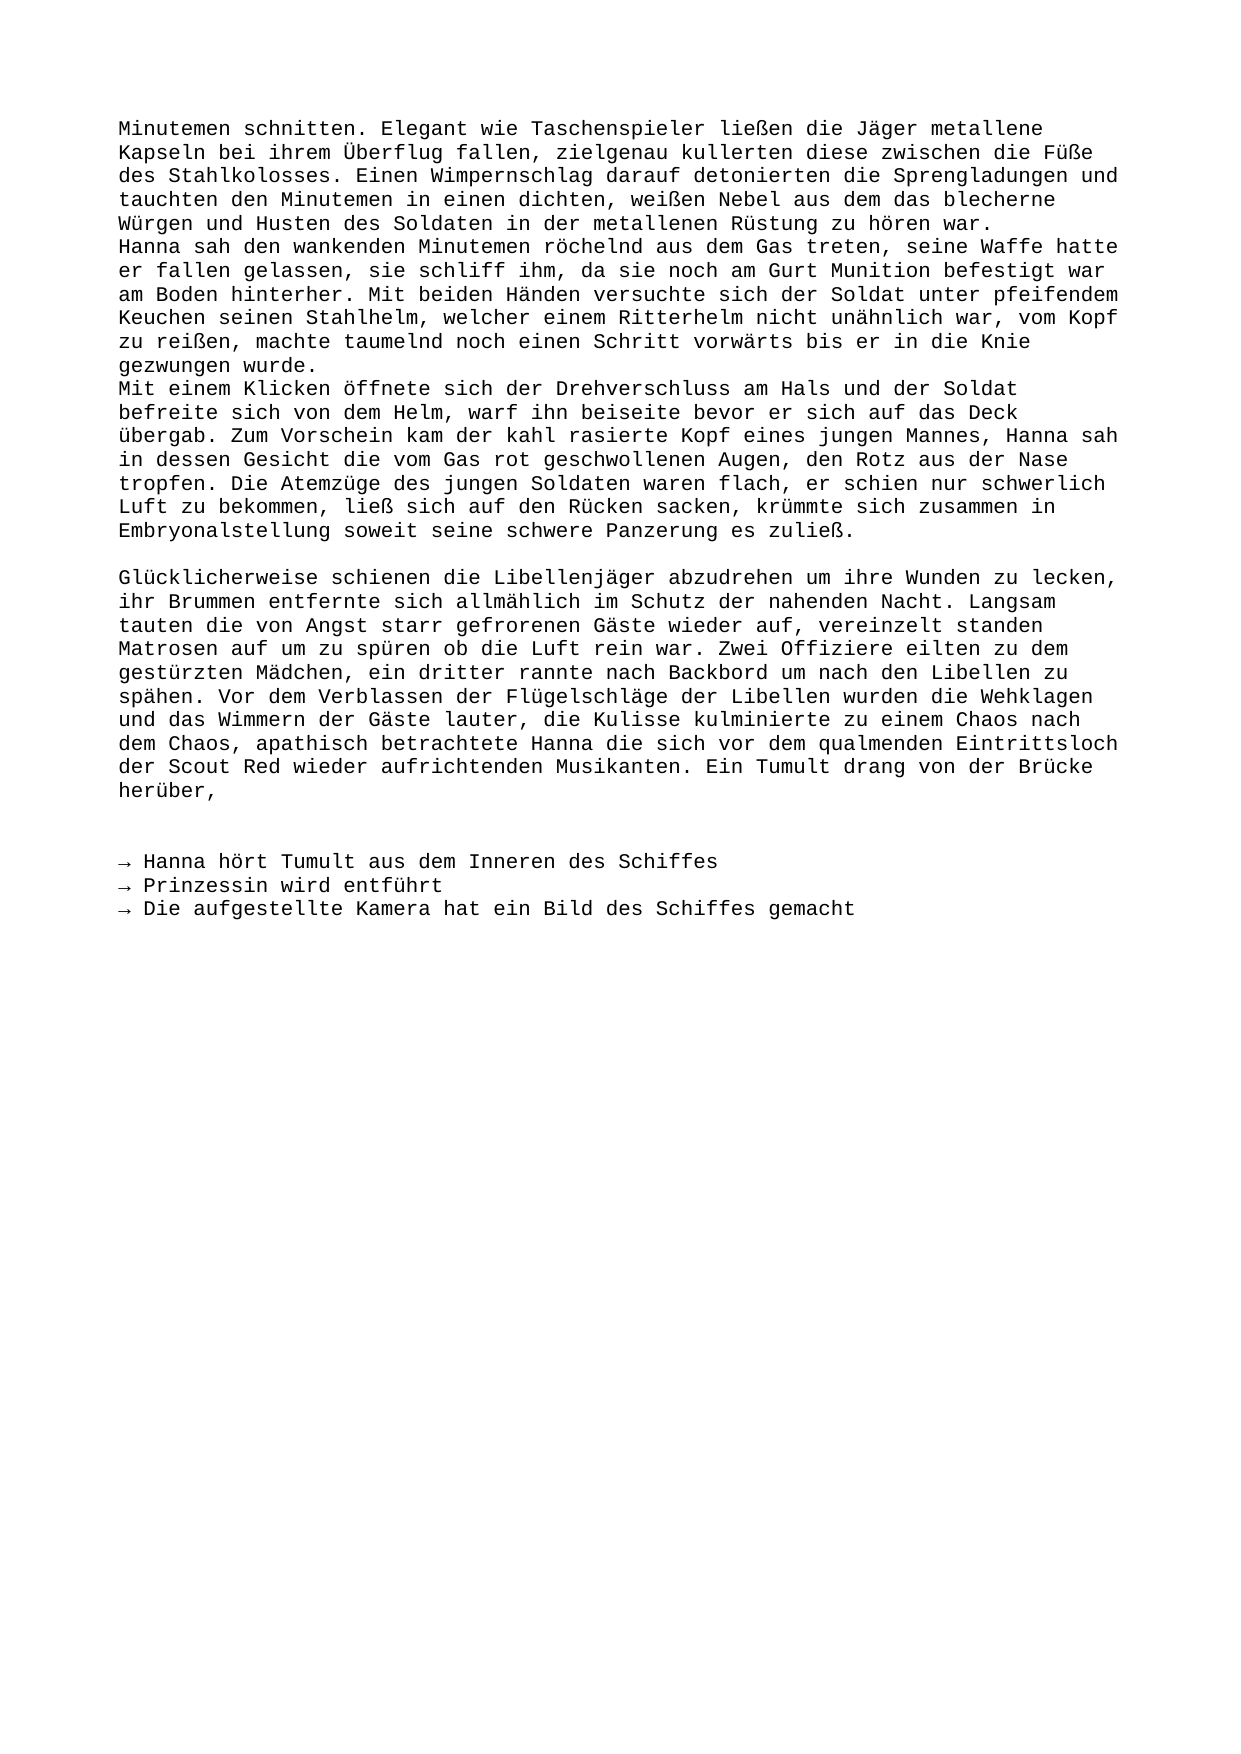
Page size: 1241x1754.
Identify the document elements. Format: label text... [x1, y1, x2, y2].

text → Prinzessin wird entführt [118, 875, 1122, 898]
text → Die aufgestellte Kamera hat ein Bild des Schiffes gemacht [118, 898, 1122, 922]
text Hanna sah den wankenden Minutemen röchelnd aus dem Gas treten, seine Waffe hatte er fallen gelassen, sie schliff ihm, da sie noch am Gurt Munition befestigt war am Boden hinterher. Mit beiden Händen versuchte sich der Soldat unter pfeifendem Keuchen seinen Stahlhelm, welcher einem Ritterhelm nicht unähnlich war, vom Kopf zu reißen, machte taumelnd noch einen Schritt vorwärts bis er in die Knie gezwungen wurde. [118, 236, 1122, 378]
text → Hanna hört Tumult aus dem Inneren des Schiffes [118, 851, 1122, 875]
text Mit einem Klicken öffnete sich der Drehverschluss am Hals und der Soldat befreite sich von dem Helm, warf ihn beiseite bevor er sich auf das Deck übergab. Zum Vorschein kam der kahl rasierte Kopf eines jungen Mannes, Hanna sah in dessen Gesicht die vom Gas rot geschwollenen Augen, den Rotz aus der Nase tropfen. Die Atemzüge des jungen Soldaten waren flach, er schien nur schwerlich Luft zu bekommen, ließ sich auf den Rücken sacken, krümmte sich zusammen in Embryonalstellung soweit seine schwere Panzerung es zuließ. [118, 378, 1122, 544]
text Glücklicherweise schienen die Libellenjäger abzudrehen um ihre Wunden zu lecken, ihr Brummen entfernte sich allmählich im Schutz der nahenden Nacht. Langsam tauten die von Angst starr gefrorenen Gäste wieder auf, vereinzelt standen Matrosen auf um zu spüren ob die Luft rein war. Zwei Offiziere eilten zu dem gestürzten Mädchen, ein dritter rannte nach Backbord um nach den Libellen zu spähen. Vor dem Verblassen der Flügelschläge der Libellen wurden die Wehklagen und das Wimmern der Gäste lauter, die Kulisse kulminierte zu einem Chaos nach dem Chaos, apathisch betrachtete Hanna die sich vor dem qualmenden Eintrittsloch der Scout Red wieder aufrichtenden Musikanten. Ein Tumult drang von der Brücke herüber, [118, 567, 1122, 804]
text Minutemen schnitten. Elegant wie Taschenspieler ließen die Jäger metallene Kapseln bei ihrem Überflug fallen, zielgenau kullerten diese zwischen die Füße des Stahlkolosses. Einen Wimpernschlag darauf detonierten die Sprengladungen und tauchten den Minutemen in einen dichten, weißen Nebel aus dem das blecherne Würgen und Husten des Soldaten in der metallenen Rüstung zu hören war. [118, 118, 1122, 236]
